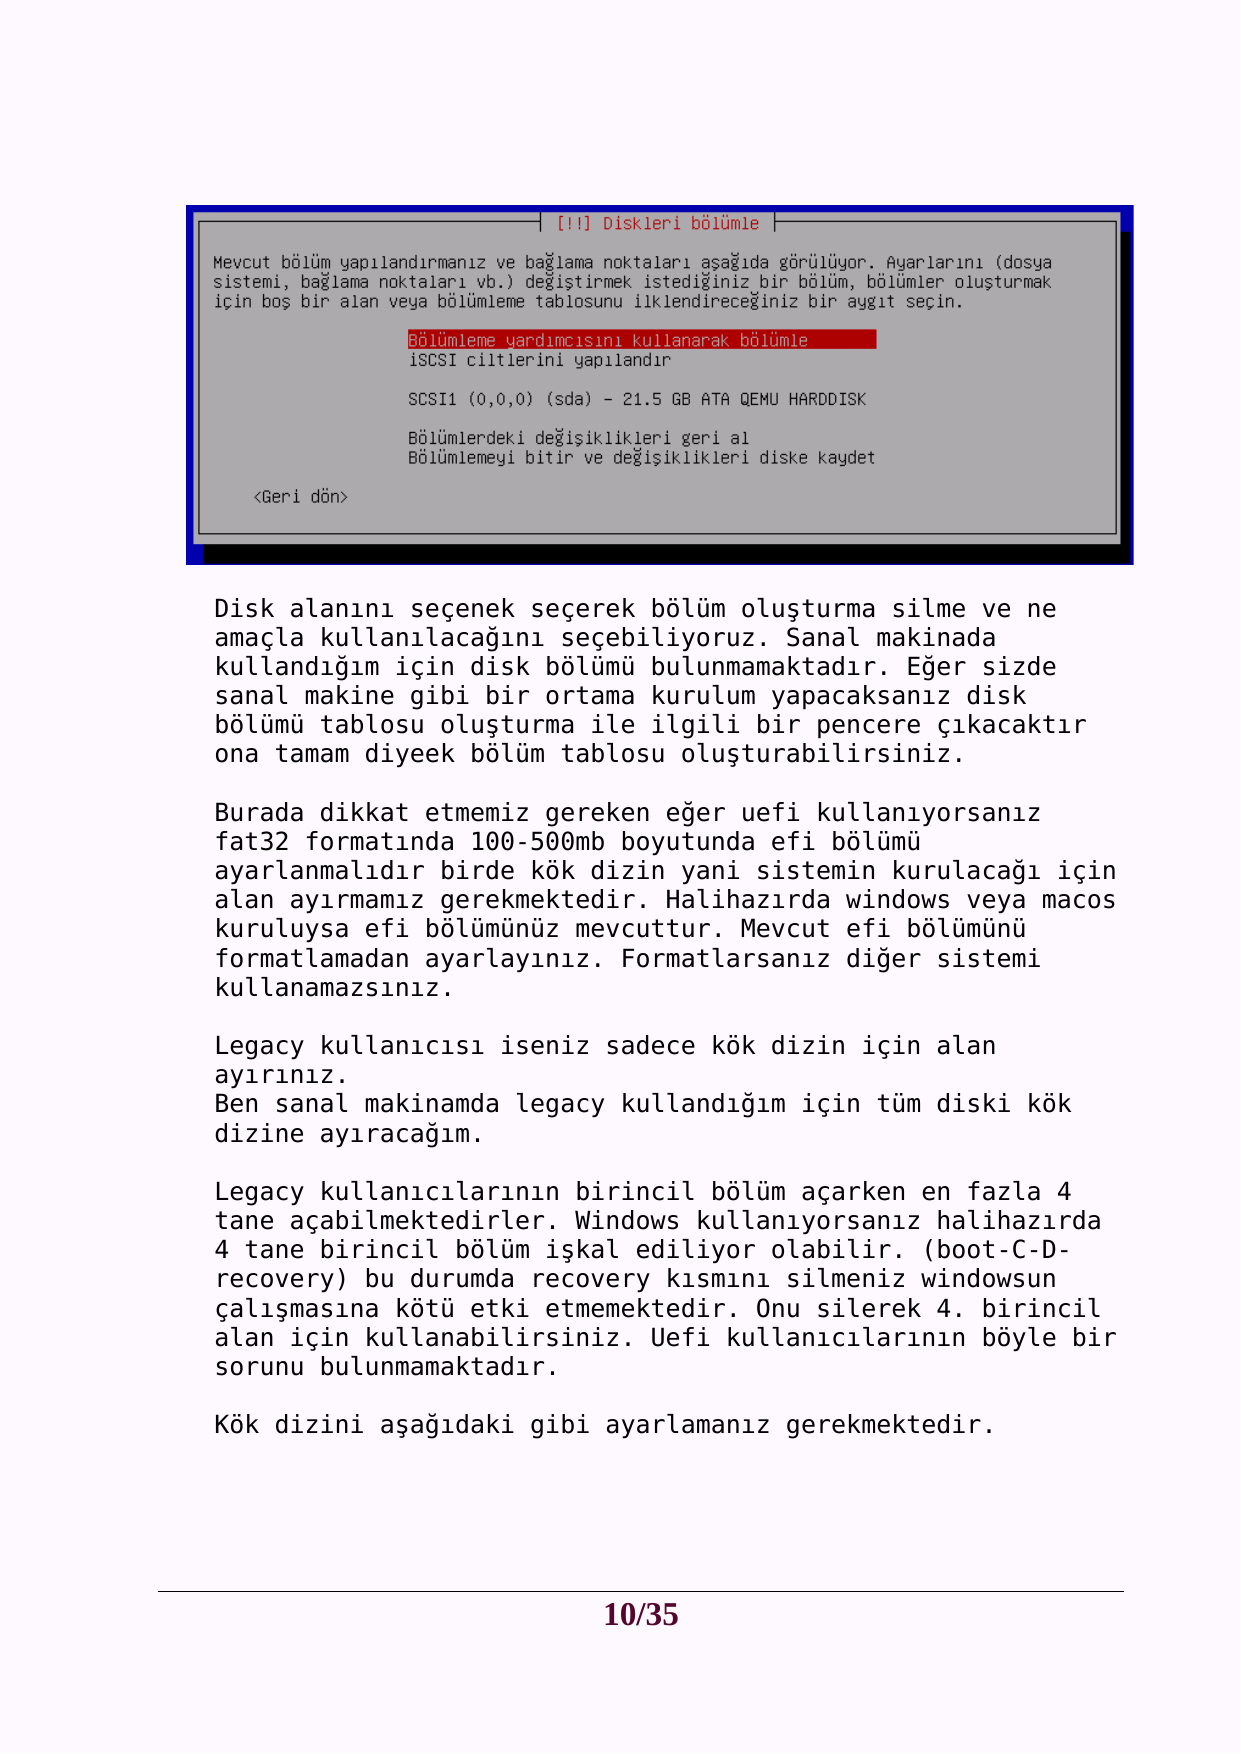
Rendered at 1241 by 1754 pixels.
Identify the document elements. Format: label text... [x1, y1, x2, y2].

text Ben sanal makinamda legacy kullandığım için tüm diski kök dizine ayıracağım. [214, 1089, 1124, 1148]
text Kök dizini aşağıdaki gibi ayarlamanız gerekmektedir. [214, 1410, 1124, 1439]
text Legacy kullanıcısı iseniz sadece kök dizin için alan ayırınız. [214, 1031, 1124, 1089]
picture [186, 205, 1134, 565]
text Legacy kullanıcılarının birincil bölüm açarken en fazla 4 tane açabilmektedirler. Windows kullanıyorsanız halihazırda 4 tane birincil bölüm işkal ediliyor olabilir. (boot-C-D-recovery) bu durumda recovery kısmını silmeniz windowsun çalışmasına kötü etki etmemektedir. Onu silerek 4. birincil alan için kullanabilirsiniz. Uefi kullanıcılarının böyle bir sorunu bulunmamaktadır. [214, 1177, 1124, 1381]
text Disk alanını seçenek seçerek bölüm oluşturma silme ve ne amaçla kullanılacağını seçebiliyoruz. Sanal makinada kullandığım için disk bölümü bulunmamaktadır. Eğer sizde sanal makine gibi bir ortama kurulum yapacaksanız disk bölümü tablosu oluşturma ile ilgili bir pencere çıkacaktır ona tamam diyeek bölüm tablosu oluşturabilirsiniz. [214, 594, 1124, 769]
text Burada dikkat etmemiz gereken eğer uefi kullanıyorsanız fat32 formatında 100-500mb boyutunda efi bölümü ayarlanmalıdır birde kök dizin yani sistemin kurulacağı için alan ayırmamız gerekmektedir. Halihazırda windows veya macos kuruluysa efi bölümünüz mevcuttur. Mevcut efi bölümünü formatlamadan ayarlayınız. Formatlarsanız diğer sistemi kullanamazsınız. [214, 798, 1124, 1002]
